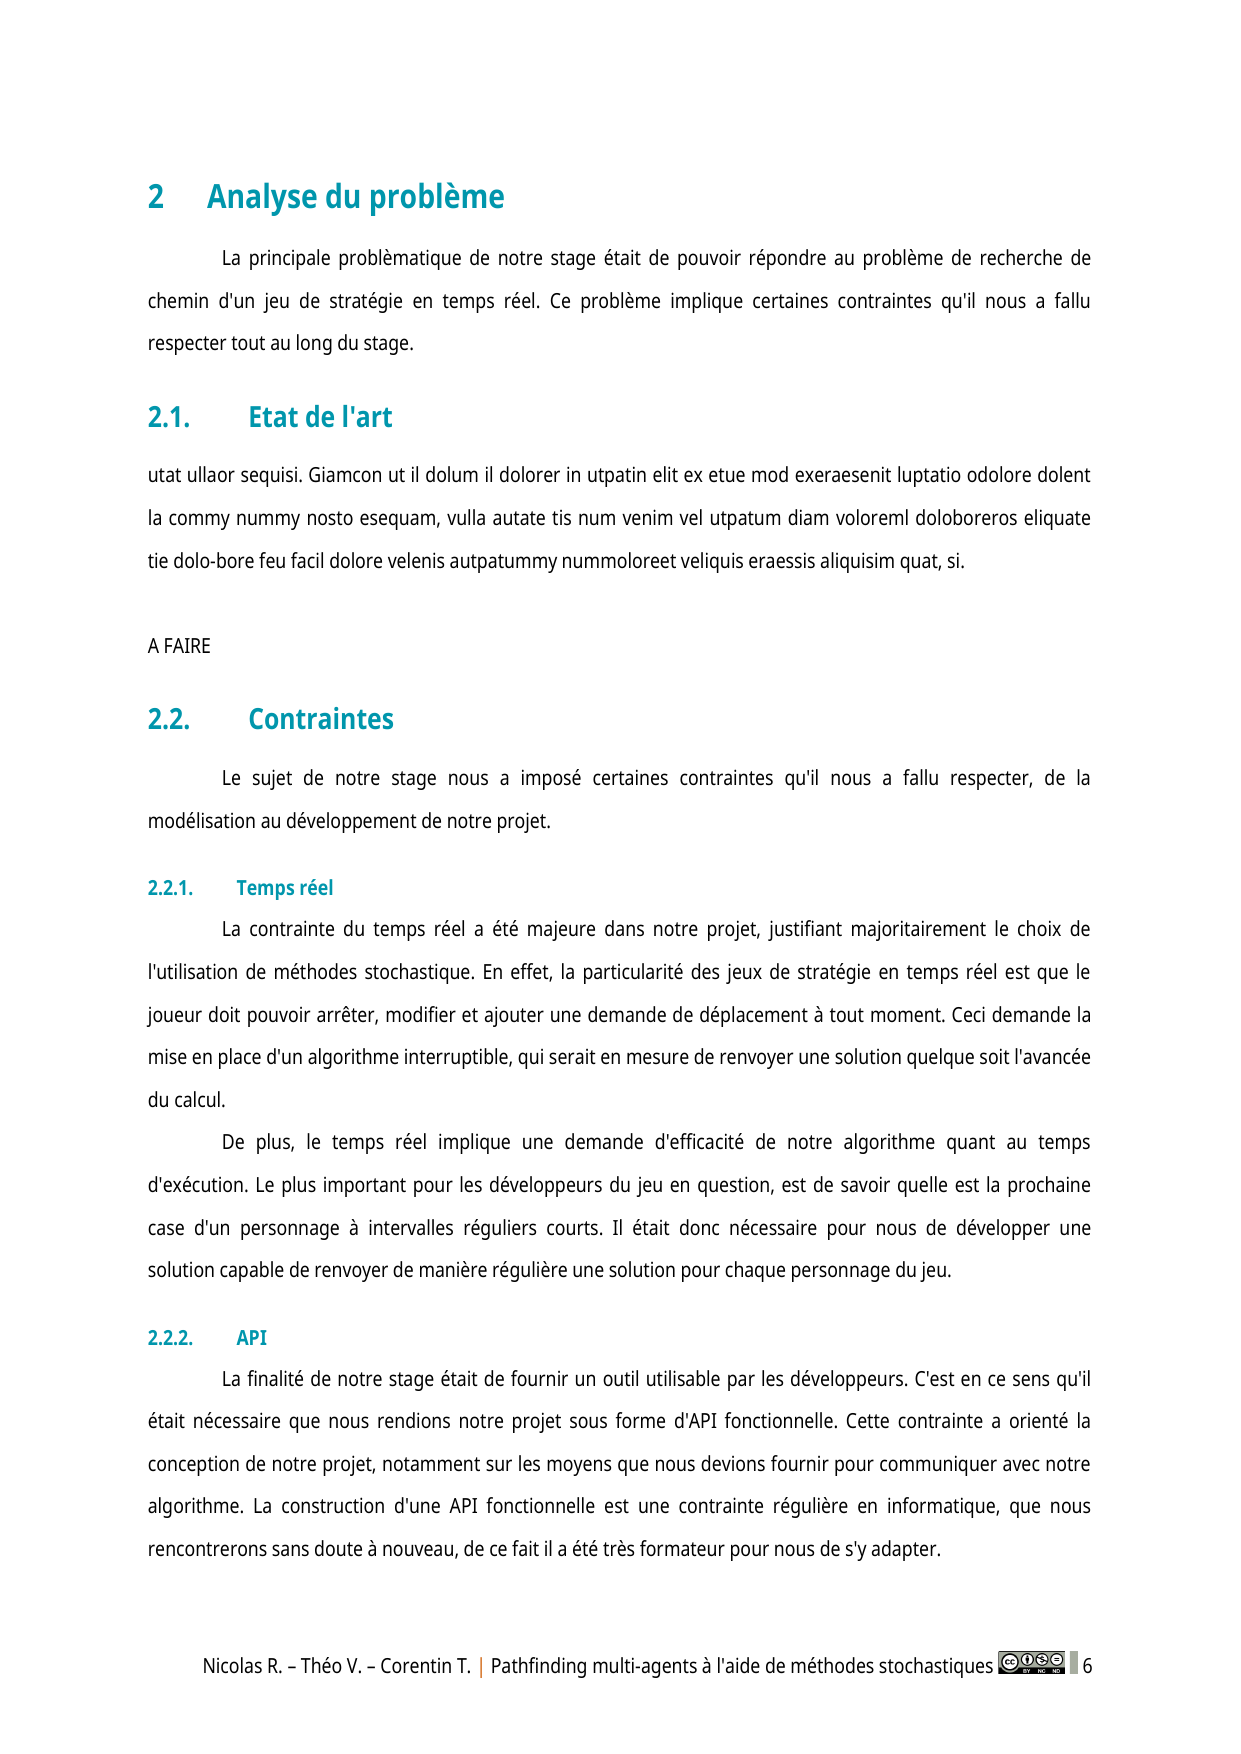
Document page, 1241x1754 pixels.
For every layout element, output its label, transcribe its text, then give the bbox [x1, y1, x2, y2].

subtitle Analyse du problème [148, 173, 1092, 218]
text La principale problèmatique de notre stage était de pouvoir répondre au problème de recherche de chemin d'un jeu de stratégie en temps réel. Ce problème implique certaines contraintes qu'il nous a fallu respecter tout au long du stage. [148, 243, 1092, 357]
text Le sujet de notre stage nous a imposé certaines contraintes qu'il nous a fallu respecter, de la modélisation au développement de notre projet. [148, 763, 1092, 834]
text La contrainte du temps réel a été majeure dans notre projet, justifiant majoritairement le choix de l'utilisation de méthodes stochastique. En effet, la particularité des jeux de stratégie en temps réel est que le joueur doit pouvoir arrêter, modifier et ajouter une demande de déplacement à tout moment. Ceci demande la mise en place d'un algorithme interruptible, qui serait en mesure de renvoyer une solution quelque soit l'avancée du calcul. [148, 914, 1092, 1113]
subtitle Etat de l'art [148, 396, 1092, 436]
text utat ullaor sequisi. Giamcon ut il dolum il dolorer in utpatin elit ex etue mod exeraesenit luptatio odolore dolent la commy nummy nosto esequam, vulla autate tis num venim vel utpatum diam voloreml doloboreros eliquate tie dolo-bore feu facil dolore velenis autpatummy nummoloreet veliquis eraessis aliquisim quat, si. [148, 461, 1092, 574]
subtitle Contraintes [148, 699, 1092, 738]
text De plus, le temps réel implique une demande d'efficacité de notre algorithme quant au temps d'exécution. Le plus important pour les développeurs du jeu en question, est de savoir quelle est la prochaine case d'un personnage à intervalles réguliers courts. Il était donc nécessaire pour nous de développer une solution capable de renvoyer de manière régulière une solution pour chaque personnage du jeu. [148, 1127, 1092, 1284]
picture [1069, 1651, 1078, 1674]
subtitle Temps réel [148, 873, 1092, 902]
subtitle API [148, 1323, 1092, 1351]
picture [998, 1651, 1065, 1674]
text La finalité de notre stage était de fournir un outil utilisable par les développeurs. C'est en ce sens qu'il était nécessaire que nous rendions notre projet sous forme d'API fonctionnelle. Cette contrainte a orienté la conception de notre projet, notamment sur les moyens que nous devions fournir pour communiquer avec notre algorithme. La construction d'une API fonctionnelle est une contrainte régulière en informatique, que nous rencontrerons sans doute à nouveau, de ce fait il a été très formateur pour nous de s'y adapter. [148, 1364, 1092, 1563]
text A FAIRE [148, 631, 1092, 659]
